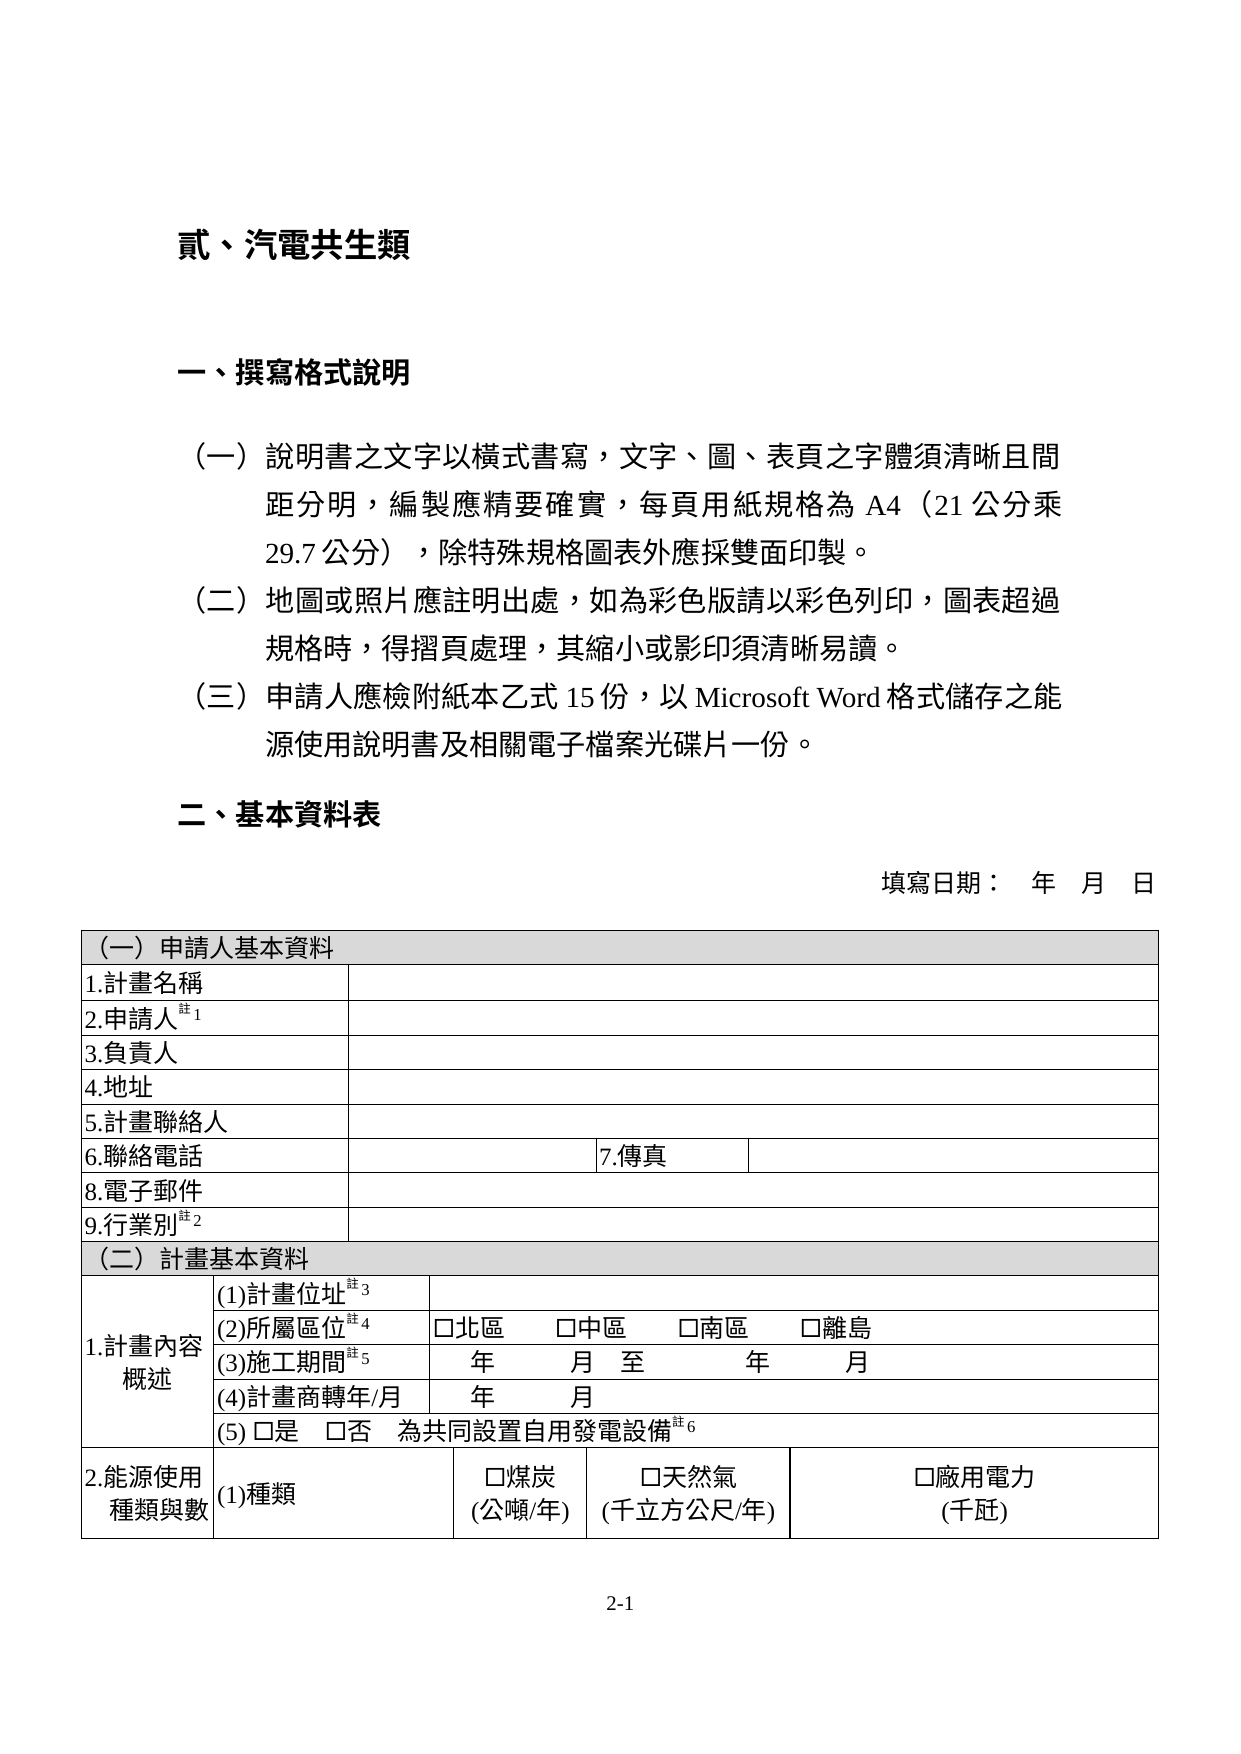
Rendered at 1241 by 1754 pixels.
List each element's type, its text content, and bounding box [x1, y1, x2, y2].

table_header （一）申請人基本資料 [82, 931, 1158, 964]
table_cell 2.申請人註1 [82, 1001, 348, 1035]
text （二）地圖或照片應註明出處，如為彩色版請以彩色列印，圖表超過規格時，得摺頁處理，其縮小或影印須清晰易讀。 [177, 573, 1063, 669]
table_cell 天然氣 (千立方公尺/年) [587, 1448, 789, 1538]
table_cell [349, 1208, 1158, 1241]
text 填寫日期： 年 月 日 [177, 852, 1168, 902]
table_cell 4.地址 [82, 1070, 348, 1103]
table_cell [749, 1139, 1158, 1172]
table_cell 5.計畫聯絡人 [82, 1105, 348, 1138]
text （一）說明書之文字以橫式書寫，文字、圖、表頁之字體須清晰且間距分明，編製應精要確實，每頁用紙規格為A4（21公分乘29.7公分），除特殊規格圖表外應採雙面印製。 [177, 429, 1063, 573]
table_cell 廠用電力 (千瓩) [791, 1448, 1158, 1538]
table_cell 2.能源使用種類與數 [82, 1448, 213, 1538]
table_cell 1.計畫內容 概述 [82, 1276, 213, 1447]
table_cell [349, 1070, 1158, 1103]
text 二、基本資料表 [177, 784, 1063, 834]
text （三）申請人應檢附紙本乙式15份，以Microsoft Word格式儲存之能源使用說明書及相關電子檔案光碟片一份。 [177, 669, 1063, 765]
table_cell 3.負責人 [82, 1036, 348, 1069]
table_cell 年 月 至 年 月 [430, 1345, 1158, 1378]
table_cell (2)所屬區位註4 [214, 1311, 429, 1344]
table_cell [349, 1036, 1158, 1069]
table_cell 年 月 [430, 1380, 1158, 1413]
table_cell (4)計畫商轉年/月 [214, 1380, 429, 1413]
table_cell (1)計畫位址註3 [214, 1276, 429, 1310]
table_cell (1)種類 [214, 1448, 453, 1538]
table_cell [349, 1173, 1158, 1207]
table_cell [430, 1276, 1158, 1310]
text 一、撰寫格式說明 [177, 342, 1063, 392]
table_cell [349, 1001, 1158, 1035]
table_cell 北區 中區 南區 離島 [430, 1311, 1158, 1344]
table_cell 6.聯絡電話 [82, 1139, 348, 1172]
table_cell 8.電子郵件 [82, 1173, 348, 1207]
table_cell [349, 1105, 1158, 1138]
table_cell 9.行業別註2 [82, 1208, 348, 1241]
text 貳、汽電共生類 [177, 217, 1063, 267]
table_cell (5) 是 否 為共同設置自用發電設備註6 [214, 1414, 1158, 1447]
table_cell 7.傳真 [597, 1139, 748, 1172]
table_cell 1.計畫名稱 [82, 965, 348, 1000]
table_cell [349, 965, 1158, 1000]
table_cell （二）計畫基本資料 [82, 1242, 1158, 1275]
table_cell 煤炭 (公噸/年) [454, 1448, 586, 1538]
table_cell (3)施工期間註5 [214, 1345, 429, 1378]
table_cell [349, 1139, 596, 1172]
